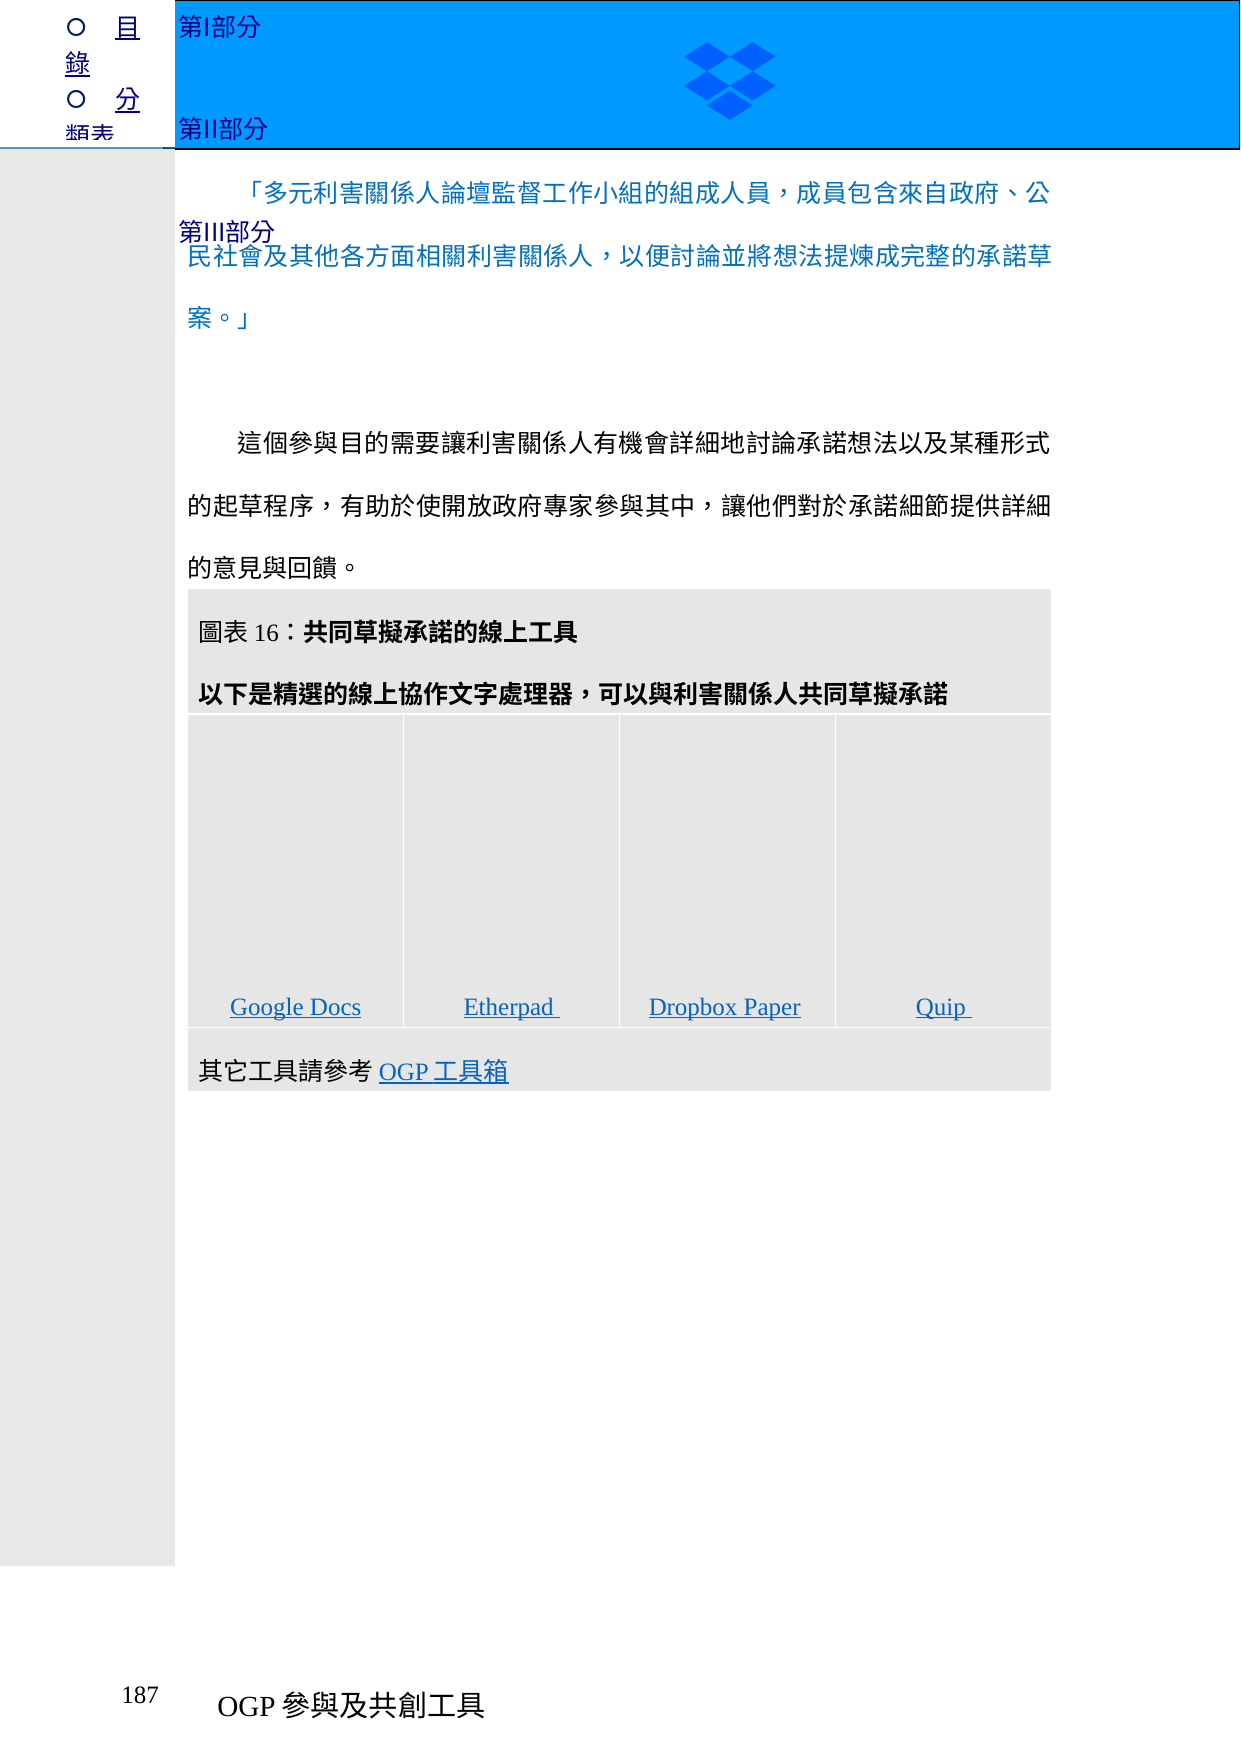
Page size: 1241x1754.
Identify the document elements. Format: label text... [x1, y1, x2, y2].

table_cell Google Docs [188, 715, 403, 1027]
text 這個參與目的需要讓利害關係人有機會詳細地討論承諾想法以及某種形式的起草程序，有助於使開放政府專家參與其中，讓他們對於承諾細節提供詳細的意見與回饋。 [187, 400, 1053, 587]
table_cell 其它工具請參考OGP工具箱 [188, 1028, 1051, 1091]
table_header 圖表16：共同草擬承諾的線上工具 以下是精選的線上協作文字處理器，可以與利害關係人共同草擬承諾 [188, 589, 1051, 713]
table_cell Quip [836, 715, 1051, 1027]
text 「多元利害關係人論壇監督工作小組的組成人員，成員包含來自政府、公民社會及其他各方面相關利害關係人，以便討論並將想法提煉成完整的承諾草案。」 [187, 150, 1053, 337]
table_cell Etherpad [404, 715, 619, 1027]
table_cell Dropbox Paper [620, 715, 835, 1027]
